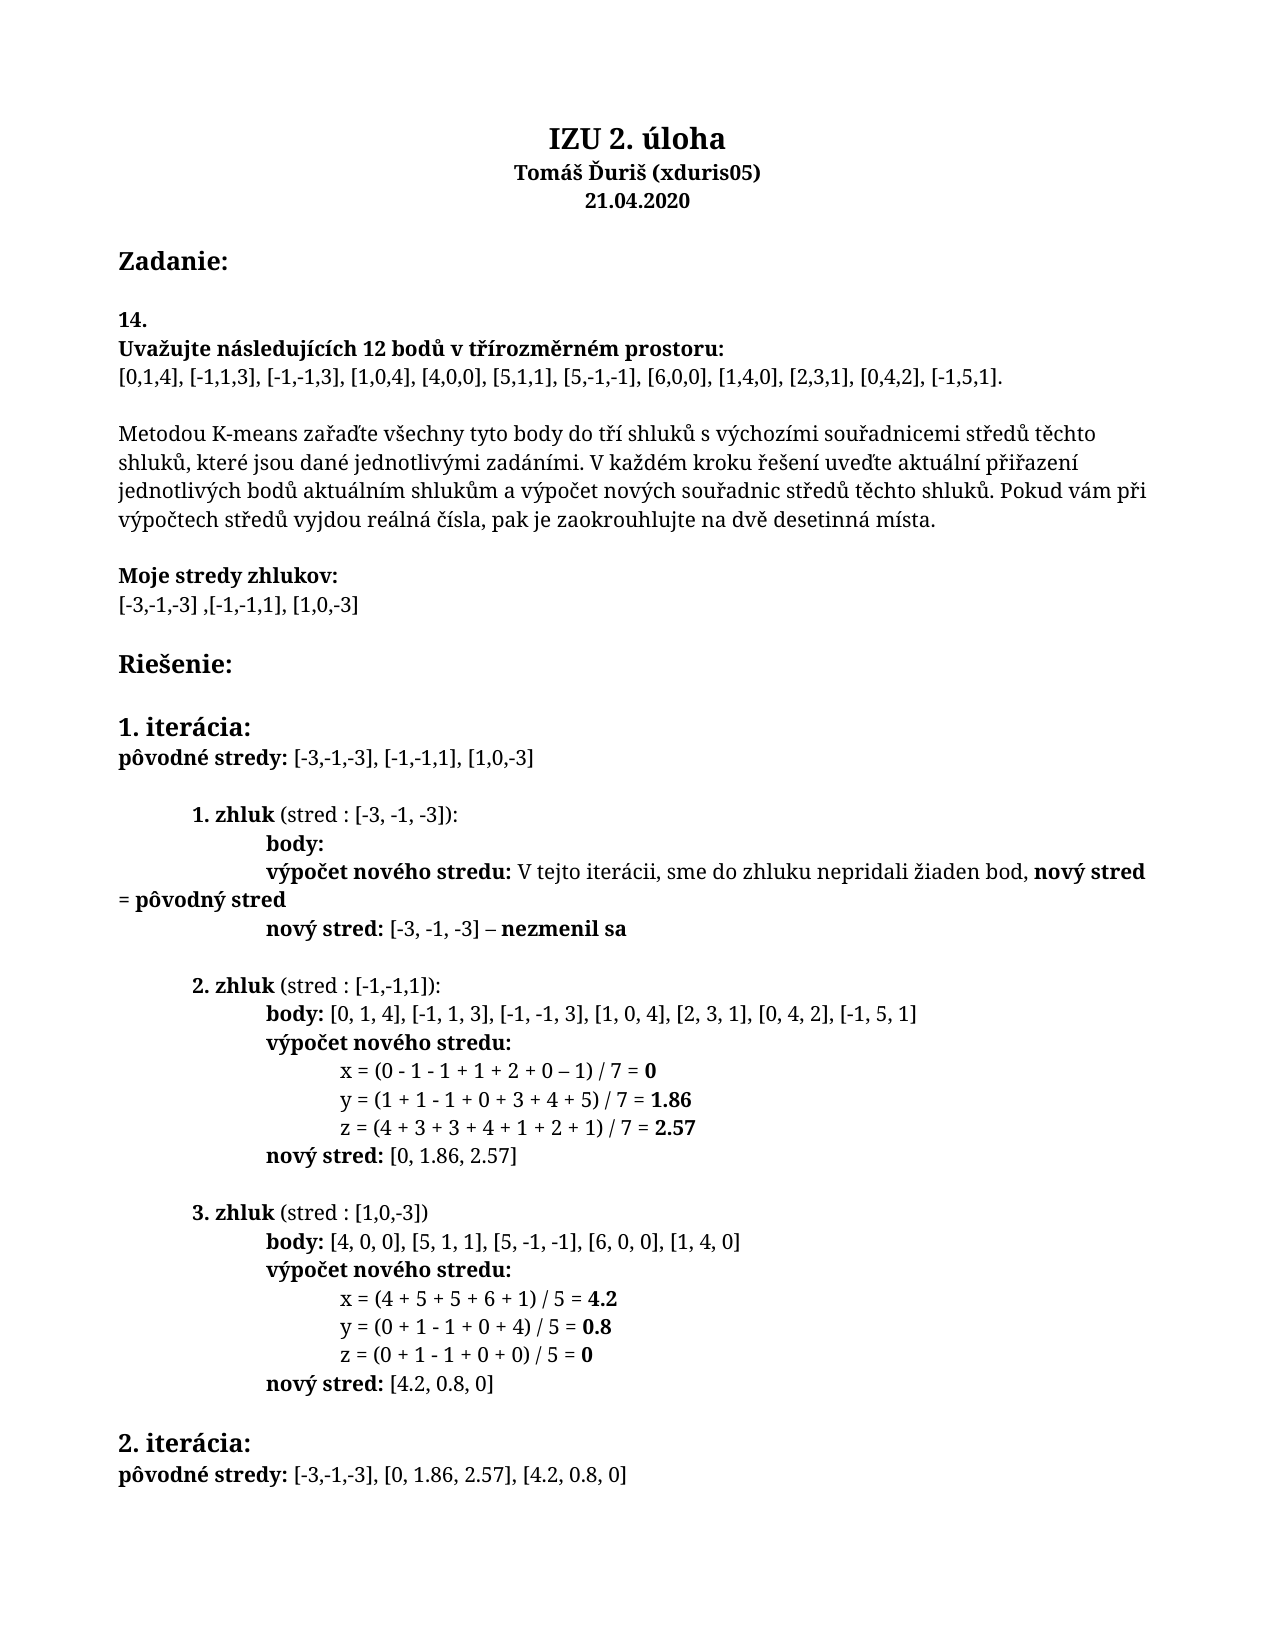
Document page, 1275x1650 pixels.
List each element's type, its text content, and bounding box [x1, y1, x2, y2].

text x = (4 + 5 + 5 + 6 + 1) / 5 = 4.2 [118, 1284, 1157, 1312]
text 14. [118, 306, 1157, 334]
text [0,1,4], [-1,1,3], [-1,-1,3], [1,0,4], [4,0,0], [5,1,1], [5,-1,-1], [6,0,0], [1,4,0], [2,3,1], [0,4,2], [-1,5,1]. [118, 362, 1157, 391]
text Zadanie: [118, 243, 1157, 277]
text pôvodné stredy: [-3,-1,-3], [0, 1.86, 2.57], [4.2, 0.8, 0] [118, 1460, 1157, 1488]
text 3. zhluk (stred : [1,0,-3]) [118, 1198, 1157, 1227]
text 1. iterácia: [118, 709, 1157, 743]
text výpočet nového stredu: V tejto iterácii, sme do zhluku nepridali žiaden bod, nový stred = pôvodný stred [118, 857, 1157, 914]
text Moje stredy zhlukov: [118, 562, 1157, 590]
text 21.04.2020 [118, 186, 1157, 215]
text body: [0, 1, 4], [-1, 1, 3], [-1, -1, 3], [1, 0, 4], [2, 3, 1], [0, 4, 2], [-1, 5, 1] [118, 999, 1157, 1028]
text z = (0 + 1 - 1 + 0 + 0) / 5 = 0 [118, 1341, 1157, 1369]
text 2. iterácia: [118, 1426, 1157, 1460]
text Uvažujte následujících 12 bodů v třírozměrném prostoru: [118, 334, 1157, 362]
text Tomáš Ďuriš (xduris05) [118, 158, 1157, 186]
text pôvodné stredy: [-3,-1,-3], [-1,-1,1], [1,0,-3] [118, 743, 1157, 772]
text IZU 2. úloha [118, 118, 1157, 158]
text body: [4, 0, 0], [5, 1, 1], [5, -1, -1], [6, 0, 0], [1, 4, 0] [118, 1227, 1157, 1255]
text y = (0 + 1 - 1 + 0 + 4) / 5 = 0.8 [118, 1312, 1157, 1341]
text nový stred: [0, 1.86, 2.57] [118, 1142, 1157, 1170]
text výpočet nového stredu: [118, 1255, 1157, 1284]
text x = (0 - 1 - 1 + 1 + 2 + 0 – 1) / 7 = 0 [118, 1056, 1157, 1085]
text Riešenie: [118, 647, 1157, 681]
text Metodou K-means zařaďte všechny tyto body do tří shluků s výchozími souřadnicemi středů těchto shluků, které jsou dané jednotlivými zadáními. V každém kroku řešení uveďte aktuální přiřazení jednotlivých bodů aktuálním shlukům a výpočet nových souřadnic středů těchto shluků. Pokud vám při výpočtech středů vyjdou reálná čísla, pak je zaokrouhlujte na dvě desetinná místa. [118, 419, 1157, 533]
text [-3,-1,-3] ,[-1,-1,1], [1,0,-3] [118, 590, 1157, 618]
text 1. zhluk (stred : [-3, -1, -3]): [118, 800, 1157, 829]
text body: [118, 829, 1157, 857]
text nový stred: [-3, -1, -3] – nezmenil sa [118, 914, 1157, 942]
text 2. zhluk (stred : [-1,-1,1]): [118, 971, 1157, 999]
text z = (4 + 3 + 3 + 4 + 1 + 2 + 1) / 7 = 2.57 [118, 1113, 1157, 1142]
text výpočet nového stredu: [118, 1028, 1157, 1056]
text y = (1 + 1 - 1 + 0 + 3 + 4 + 5) / 7 = 1.86 [118, 1085, 1157, 1113]
text nový stred: [4.2, 0.8, 0] [118, 1369, 1157, 1397]
